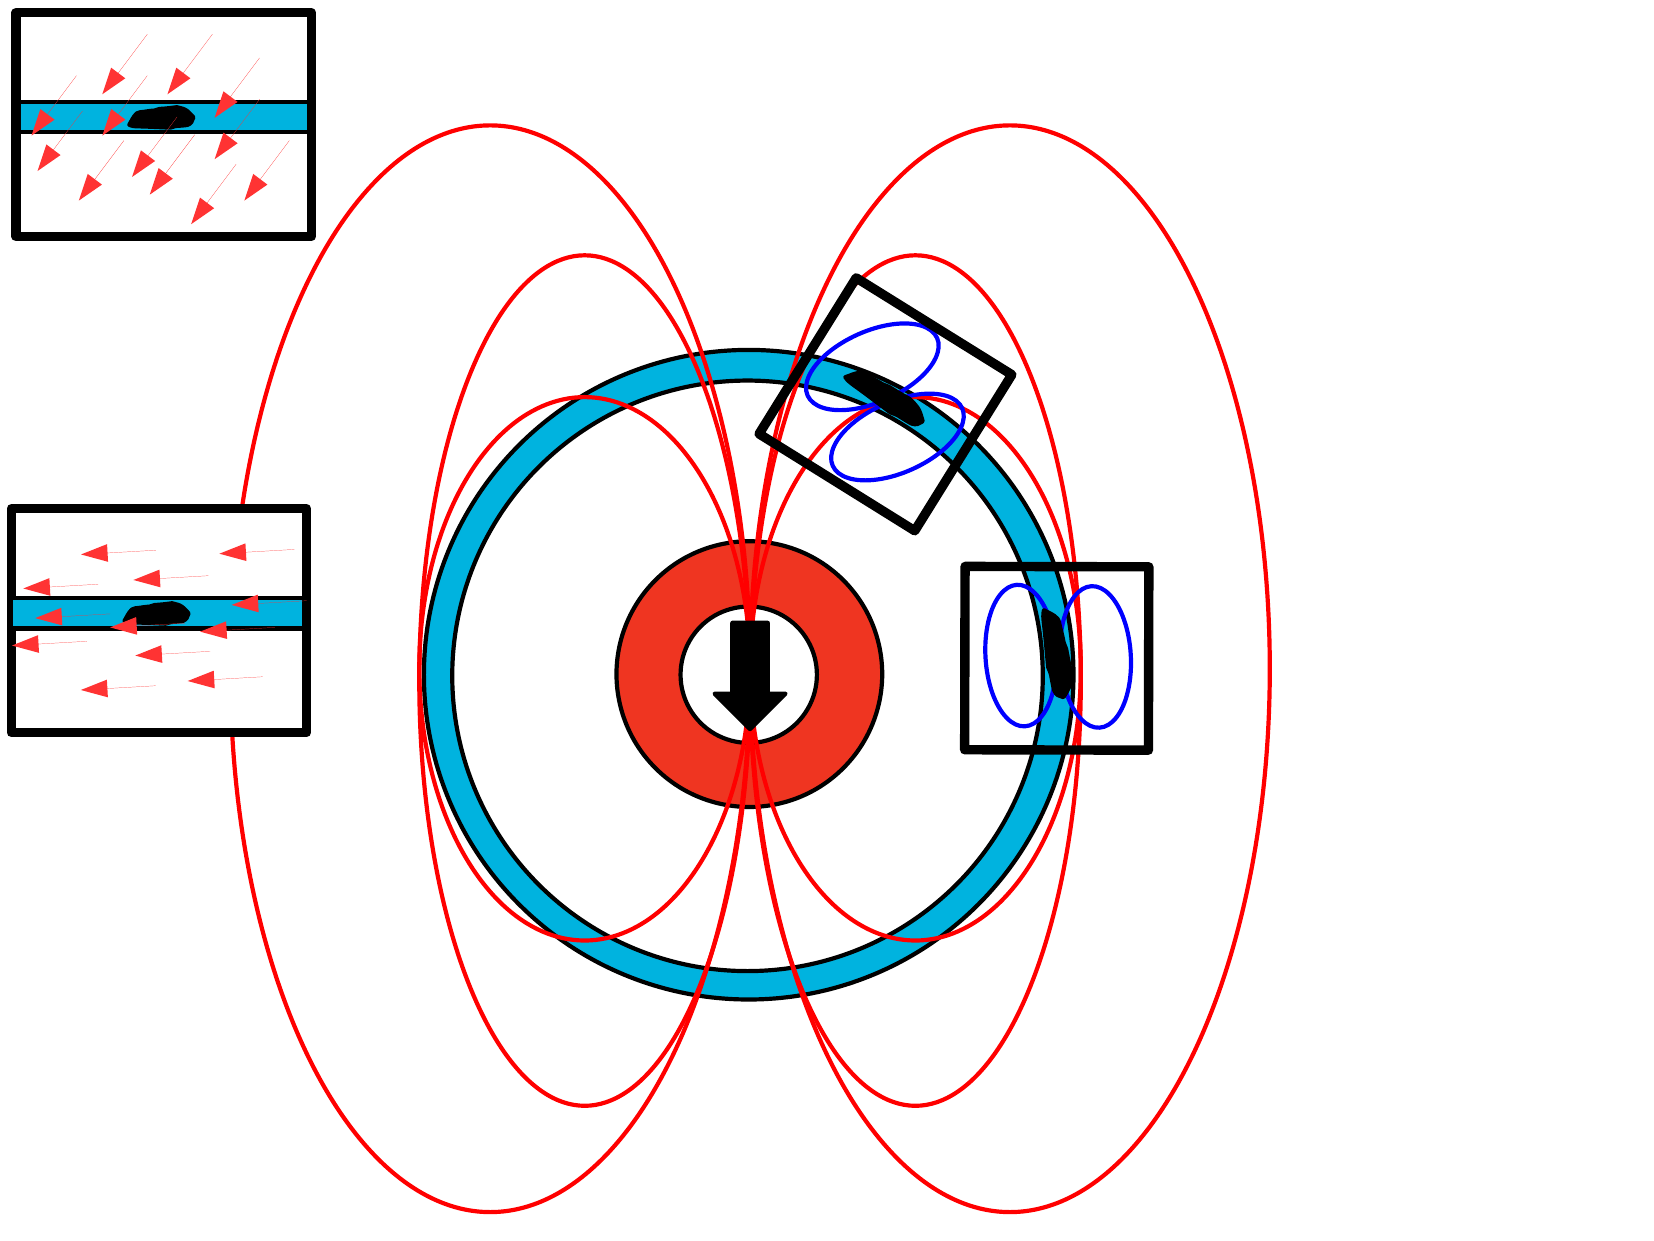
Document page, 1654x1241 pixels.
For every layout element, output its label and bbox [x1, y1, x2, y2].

text_box [813, 429, 842, 476]
text_box [562, 759, 744, 995]
text_box [694, 353, 716, 411]
text_box [585, 355, 741, 566]
text_box [757, 763, 935, 995]
text_box [843, 430, 968, 523]
text_box [782, 356, 857, 458]
text_box [701, 762, 799, 1000]
text_box [970, 572, 1074, 745]
text_box [37, 101, 127, 133]
text_box [236, 101, 307, 133]
text_box [704, 349, 795, 585]
text_box [423, 400, 1064, 938]
text_box [759, 453, 801, 566]
text_box [108, 101, 257, 133]
text_box [785, 397, 789, 408]
text_box [767, 416, 777, 435]
text_box [809, 359, 958, 478]
text_box [21, 101, 56, 133]
text_box [11, 508, 307, 733]
